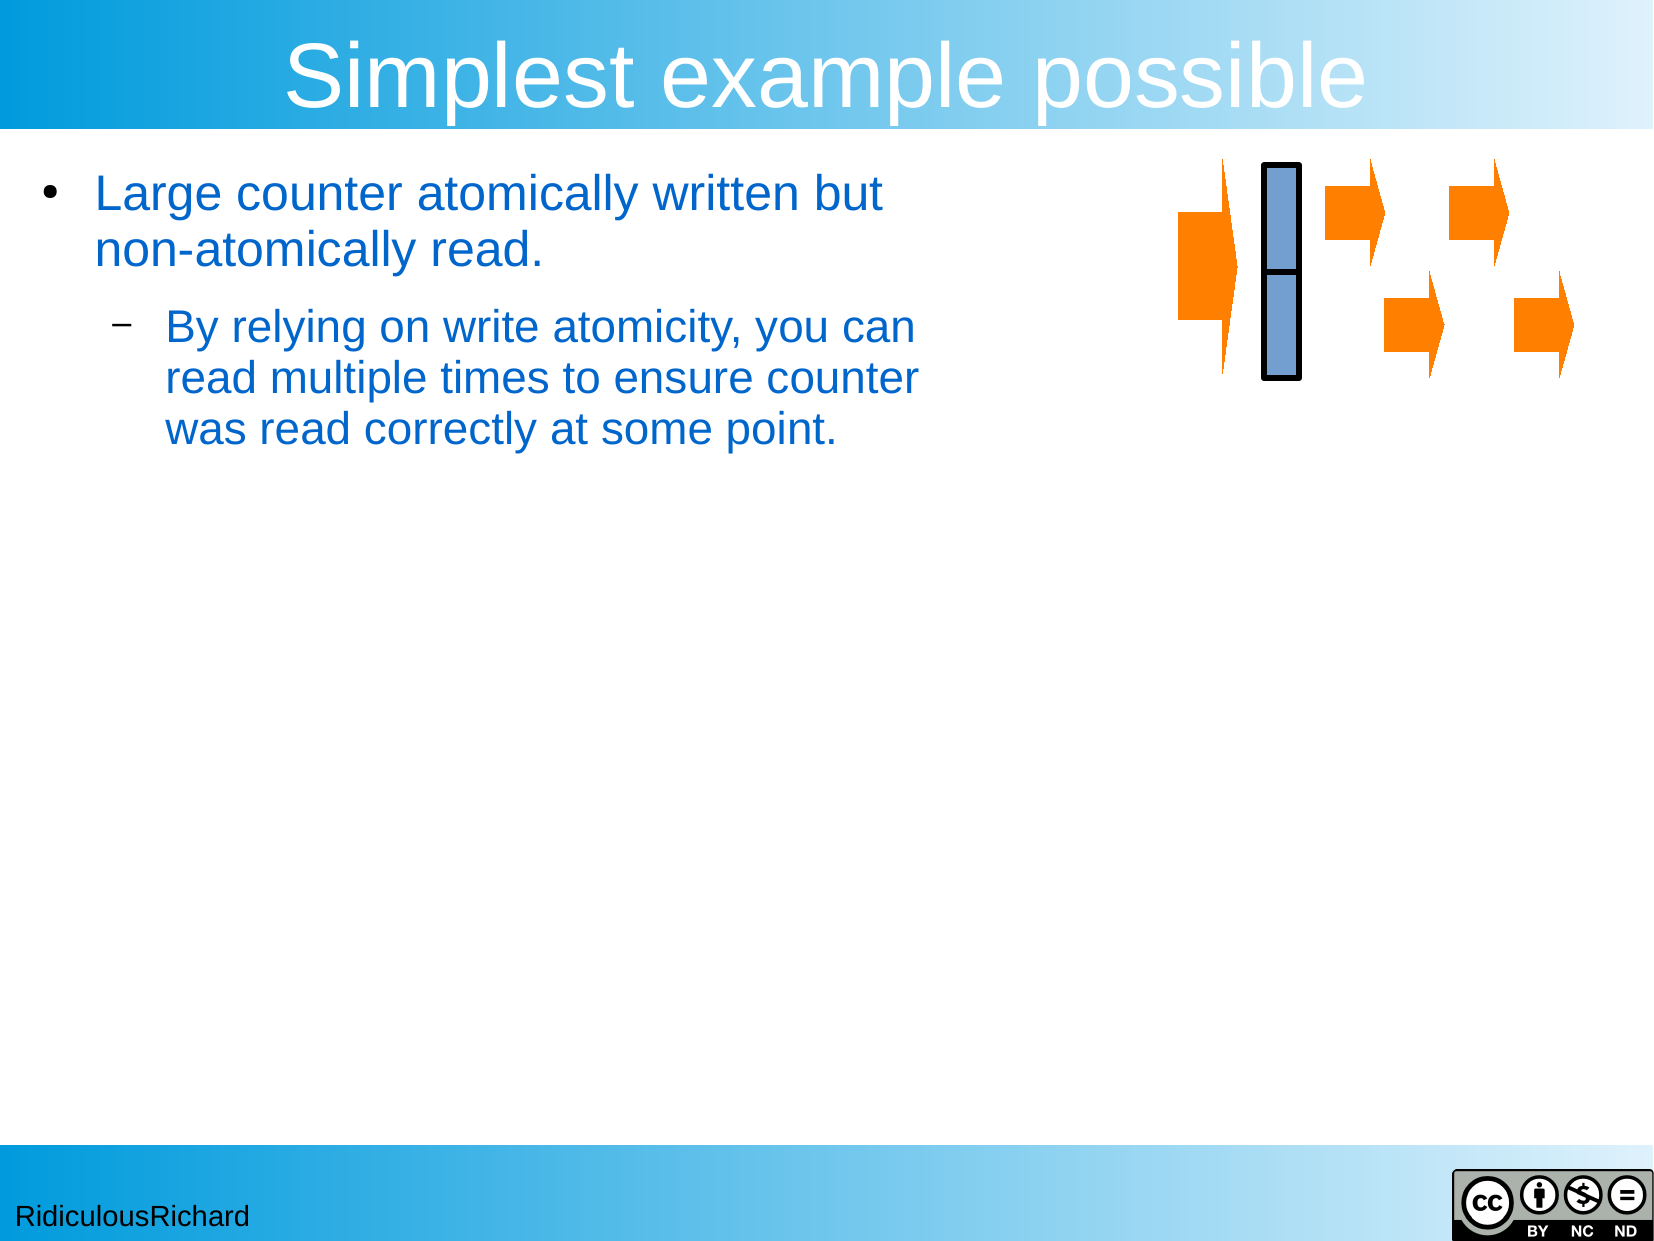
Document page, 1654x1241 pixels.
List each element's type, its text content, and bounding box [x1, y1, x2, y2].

text_box [1263, 165, 1300, 378]
text_box [1178, 159, 1238, 374]
text_box [1449, 159, 1509, 266]
text_box [1514, 271, 1574, 378]
text_box [1325, 159, 1385, 266]
list Large counter atomically written but non-atomically read. By relying on write atomicity, you can read multiple times to ensure counter was read correctly at some point. [23, 165, 993, 1123]
text_box [1384, 271, 1445, 378]
picture [1452, 1169, 1654, 1241]
title Simplest example possible [82, 23, 1571, 129]
